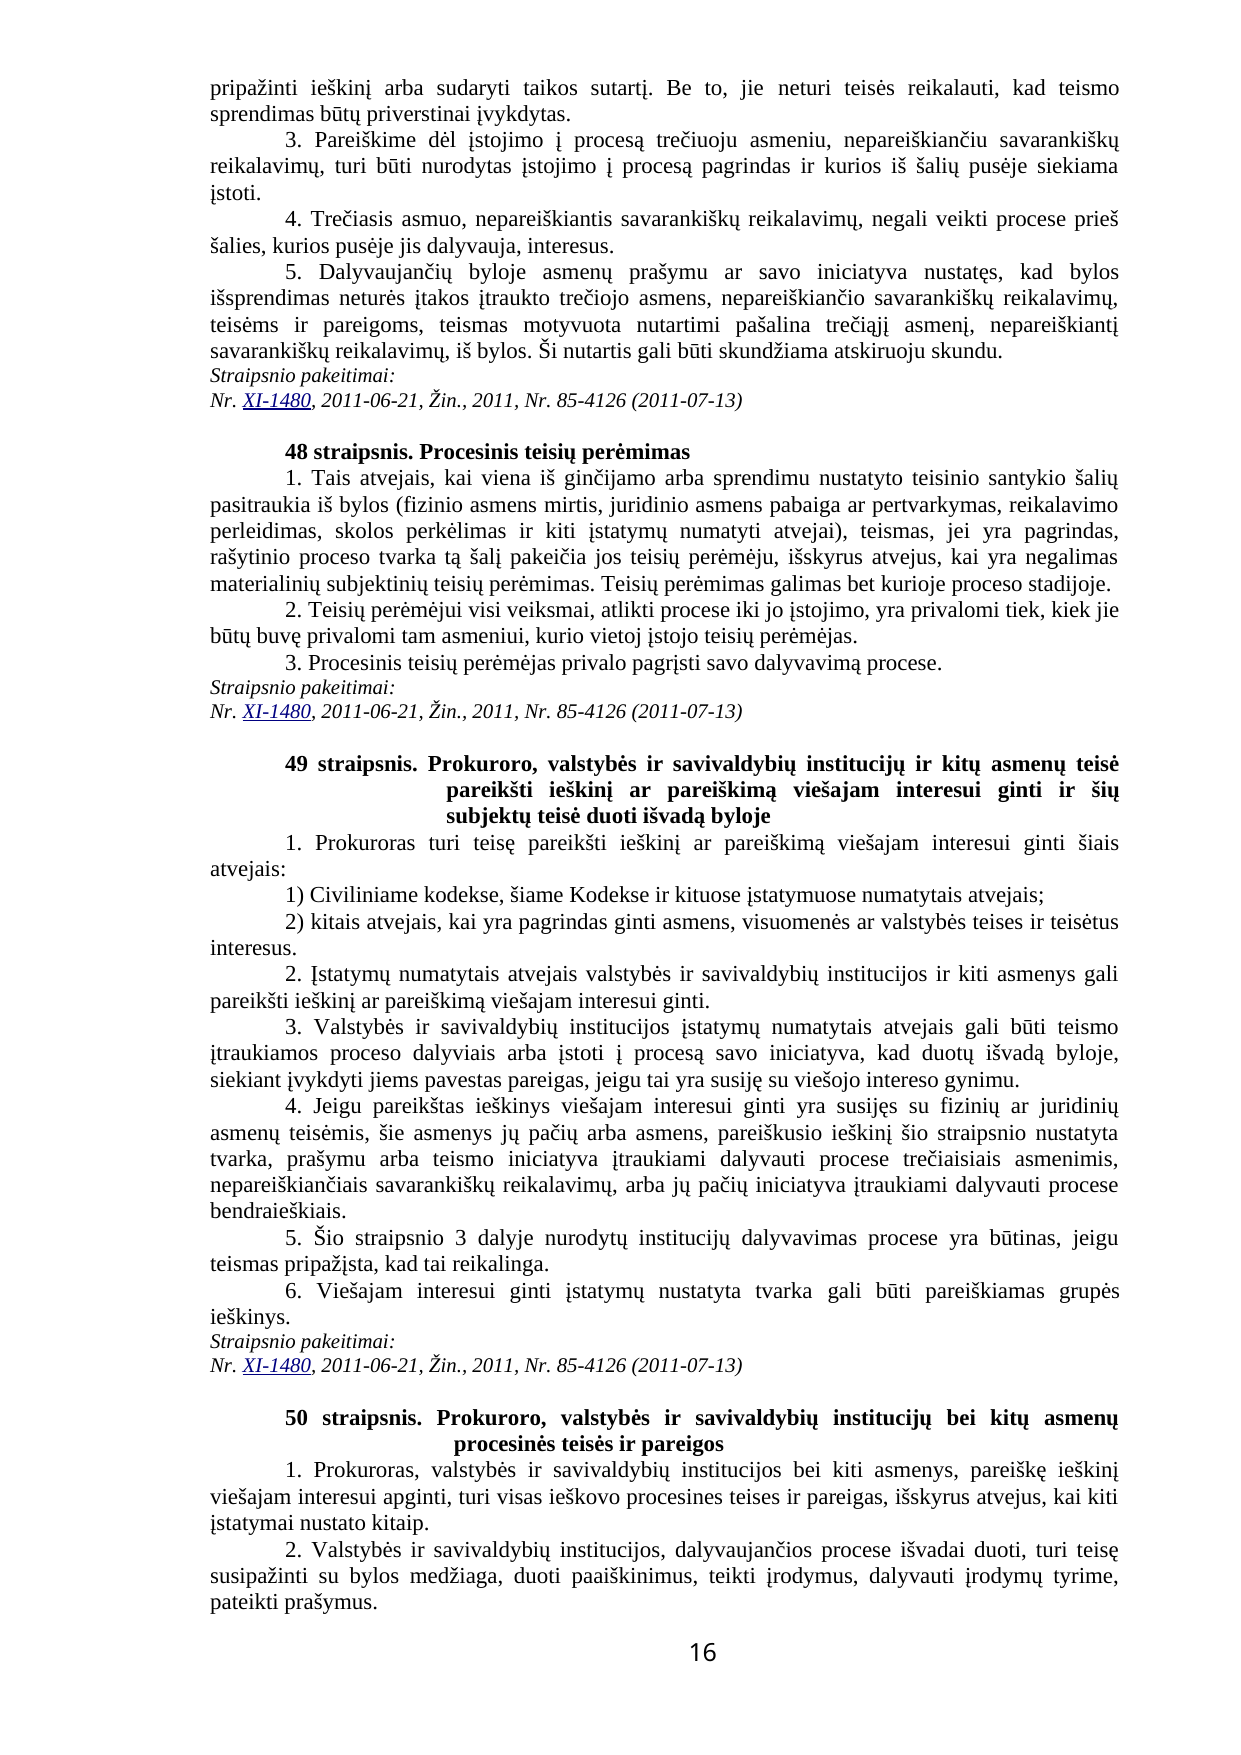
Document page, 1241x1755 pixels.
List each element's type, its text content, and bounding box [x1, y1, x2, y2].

text 1) Civiliniame kodekse, šiame Kodekse ir kituose įstatymuose numatytais atvejais; [210, 881, 1120, 908]
text 4. Jeigu pareikštas ieškinys viešajam interesui ginti yra susijęs su fizinių ar juridinių asmenų teisėmis, šie asmenys jų pačių arba asmens, pareiškusio ieškinį šio straipsnio nustatyta tvarka, prašymu arba teismo iniciatyva įtraukiami dalyvauti procese trečiaisiais asmenimis, nepareiškiančiais savarankiškų reikalavimų, arba jų pačių iniciatyva įtraukiami dalyvauti procese bendraieškiais. [210, 1092, 1120, 1224]
text 3. Valstybės ir savivaldybių institucijos įstatymų numatytais atvejais gali būti teismo įtraukiamos proceso dalyviais arba įstoti į procesą savo iniciatyva, kad duotų išvadą byloje, siekiant įvykdyti jiems pavestas pareigas, jeigu tai yra susiję su viešojo intereso gynimu. [210, 1013, 1120, 1092]
text 2) kitais atvejais, kai yra pagrindas ginti asmens, visuomenės ar valstybės teises ir teisėtus interesus. [210, 908, 1120, 960]
text Nr. XI-1480, 2011-06-21, Žin., 2011, Nr. 85-4126 (2011-07-13) [210, 1353, 1120, 1377]
text Straipsnio pakeitimai: [210, 1329, 1120, 1353]
text 49 straipsnis. Prokuroro, valstybės ir savivaldybių institucijų ir kitų asmenų teisė pareikšti ieškinį ar pareiškimą viešajam interesui ginti ir šių subjektų teisė duoti išvadą byloje [285, 749, 1120, 829]
text 5. Šio straipsnio 3 dalyje nurodytų institucijų dalyvavimas procese yra būtinas, jeigu teismas pripažįsta, kad tai reikalinga. [210, 1224, 1120, 1277]
text Straipsnio pakeitimai: [210, 363, 1120, 387]
text 2. Įstatymų numatytais atvejais valstybės ir savivaldybių institucijos ir kiti asmenys gali pareikšti ieškinį ar pareiškimą viešajam interesui ginti. [210, 960, 1120, 1013]
text 48 straipsnis. Procesinis teisių perėmimas [210, 438, 1120, 464]
text 3. Pareiškime dėl įstojimo į procesą trečiuoju asmeniu, nepareiškiančiu savarankiškų reikalavimų, turi būti nurodytas įstojimo į procesą pagrindas ir kurios iš šalių pusėje siekiama įstoti. [210, 126, 1120, 205]
text 4. Trečiasis asmuo, nepareiškiantis savarankiškų reikalavimų, negali veikti procese prieš šalies, kurios pusėje jis dalyvauja, interesus. [210, 205, 1120, 258]
text 3. Procesinis teisių perėmėjas privalo pagrįsti savo dalyvavimą procese. [210, 649, 1120, 675]
text Straipsnio pakeitimai: [210, 675, 1120, 699]
text 1. Prokuroras turi teisę pareikšti ieškinį ar pareiškimą viešajam interesui ginti šiais atvejais: [210, 829, 1120, 881]
text 1. Prokuroras, valstybės ir savivaldybių institucijos bei kiti asmenys, pareiškę ieškinį viešajam interesui apginti, turi visas ieškovo procesines teises ir pareigas, išskyrus atvejus, kai kiti įstatymai nustato kitaip. [210, 1457, 1120, 1536]
text 5. Dalyvaujančių byloje asmenų prašymu ar savo iniciatyva nustatęs, kad bylos išsprendimas neturės įtakos įtraukto trečiojo asmens, nepareiškiančio savarankiškų reikalavimų, teisėms ir pareigoms, teismas motyvuota nutartimi pašalina trečiąjį asmenį, nepareiškiantį savarankiškų reikalavimų, iš bylos. Ši nutartis gali būti skundžiama atskiruoju skundu. [210, 258, 1120, 363]
text 2. Teisių perėmėjui visi veiksmai, atlikti procese iki jo įstojimo, yra privalomi tiek, kiek jie būtų buvę privalomi tam asmeniui, kurio vietoj įstojo teisių perėmėjas. [210, 596, 1120, 649]
text pripažinti ieškinį arba sudaryti taikos sutartį. Be to, jie neturi teisės reikalauti, kad teismo sprendimas būtų priverstinai įvykdytas. [210, 73, 1120, 126]
text 2. Valstybės ir savivaldybių institucijos, dalyvaujančios procese išvadai duoti, turi teisę susipažinti su bylos medžiaga, duoti paaiškinimus, teikti įrodymus, dalyvauti įrodymų tyrime, pateikti prašymus. [210, 1536, 1120, 1615]
text 6. Viešajam interesui ginti įstatymų nustatyta tvarka gali būti pareiškiamas grupės ieškinys. [210, 1277, 1120, 1329]
text 1. Tais atvejais, kai viena iš ginčijamo arba sprendimu nustatyto teisinio santykio šalių pasitraukia iš bylos (fizinio asmens mirtis, juridinio asmens pabaiga ar pertvarkymas, reikalavimo perleidimas, skolos perkėlimas ir kiti įstatymų numatyti atvejai), teismas, jei yra pagrindas, rašytinio proceso tvarka tą šalį pakeičia jos teisių perėmėju, išskyrus atvejus, kai yra negalimas materialinių subjektinių teisių perėmimas. Teisių perėmimas galimas bet kurioje proceso stadijoje. [210, 464, 1120, 596]
text Nr. XI-1480, 2011-06-21, Žin., 2011, Nr. 85-4126 (2011-07-13) [210, 699, 1120, 723]
text Nr. XI-1480, 2011-06-21, Žin., 2011, Nr. 85-4126 (2011-07-13) [210, 387, 1120, 412]
text 50 straipsnis. Prokuroro, valstybės ir savivaldybių institucijų bei kitų asmenų procesinės teisės ir pareigos [285, 1404, 1120, 1457]
